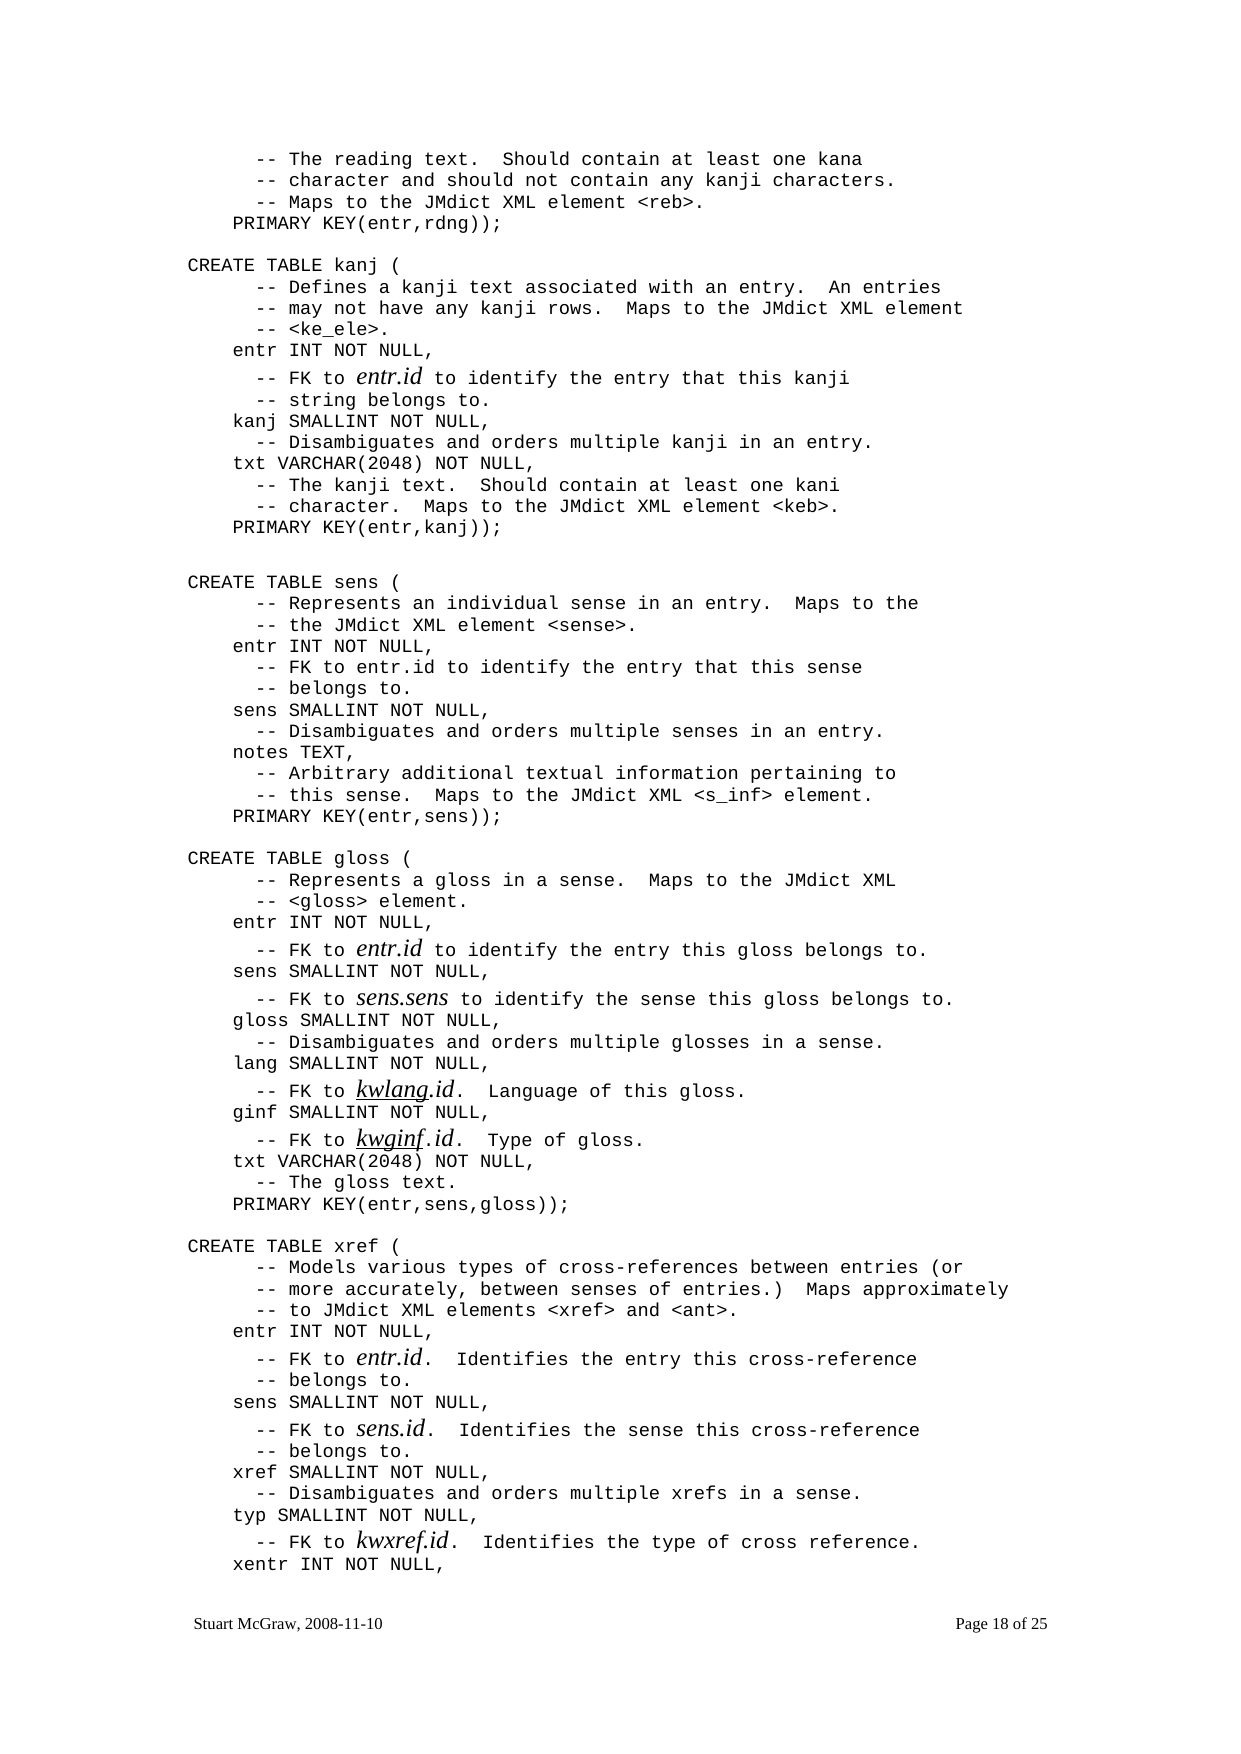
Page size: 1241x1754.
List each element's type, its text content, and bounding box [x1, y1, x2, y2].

text -- The reading text. Should contain at least one kana -- character and should not contain any kanji characters. -- Maps to the JMdict XML element <reb>. PRIMARY KEY(entr,rdng)); CREATE TABLE kanj ( -- Defines a kanji text associated with an entry. An entries -- may not have any kanji rows. Maps to the JMdict XML element -- <ke_ele>. entr INT NOT NULL, -- FK to entr.id to identify the entry that this kanji -- string belongs to. kanj SMALLINT NOT NULL, -- Disambiguates and orders multiple kanji in an entry. txt VARCHAR(2048) NOT NULL, -- The kanji text. Should contain at least one kani -- character. Maps to the JMdict XML element <keb>. PRIMARY KEY(entr,kanj)); [187, 150, 1053, 539]
text CREATE TABLE sens ( -- Represents an individual sense in an entry. Maps to the -- the JMdict XML element <sense>. entr INT NOT NULL, -- FK to entr.id to identify the entry that this sense -- belongs to. sens SMALLINT NOT NULL, -- Disambiguates and orders multiple senses in an entry. notes TEXT, -- Arbitrary additional textual information pertaining to -- this sense. Maps to the JMdict XML <s_inf> element. PRIMARY KEY(entr,sens)); CREATE TABLE gloss ( -- Represents a gloss in a sense. Maps to the JMdict XML -- <gloss> element. entr INT NOT NULL, -- FK to entr.id to identify the entry this gloss belongs to. sens SMALLINT NOT NULL, -- FK to sens.sens to identify the sense this gloss belongs to. gloss SMALLINT NOT NULL, -- Disambiguates and orders multiple glosses in a sense. lang SMALLINT NOT NULL, -- FK to kwlang.id. Language of this gloss. ginf SMALLINT NOT NULL, -- FK to kwginf.id. Type of gloss. txt VARCHAR(2048) NOT NULL, -- The gloss text. PRIMARY KEY(entr,sens,gloss)); CREATE TABLE xref ( -- Models various types of cross-references between entries (or -- more accurately, between senses of entries.) Maps approximately -- to JMdict XML elements <xref> and <ant>. entr INT NOT NULL, -- FK to entr.id. Identifies the entry this cross-reference -- belongs to. sens SMALLINT NOT NULL, -- FK to sens.id. Identifies the sense this cross-reference -- belongs to. xref SMALLINT NOT NULL, -- Disambiguates and orders multiple xrefs in a sense. typ SMALLINT NOT NULL, -- FK to kwxref.id. Identifies the type of cross reference. xentr INT NOT NULL, [187, 552, 1053, 1576]
